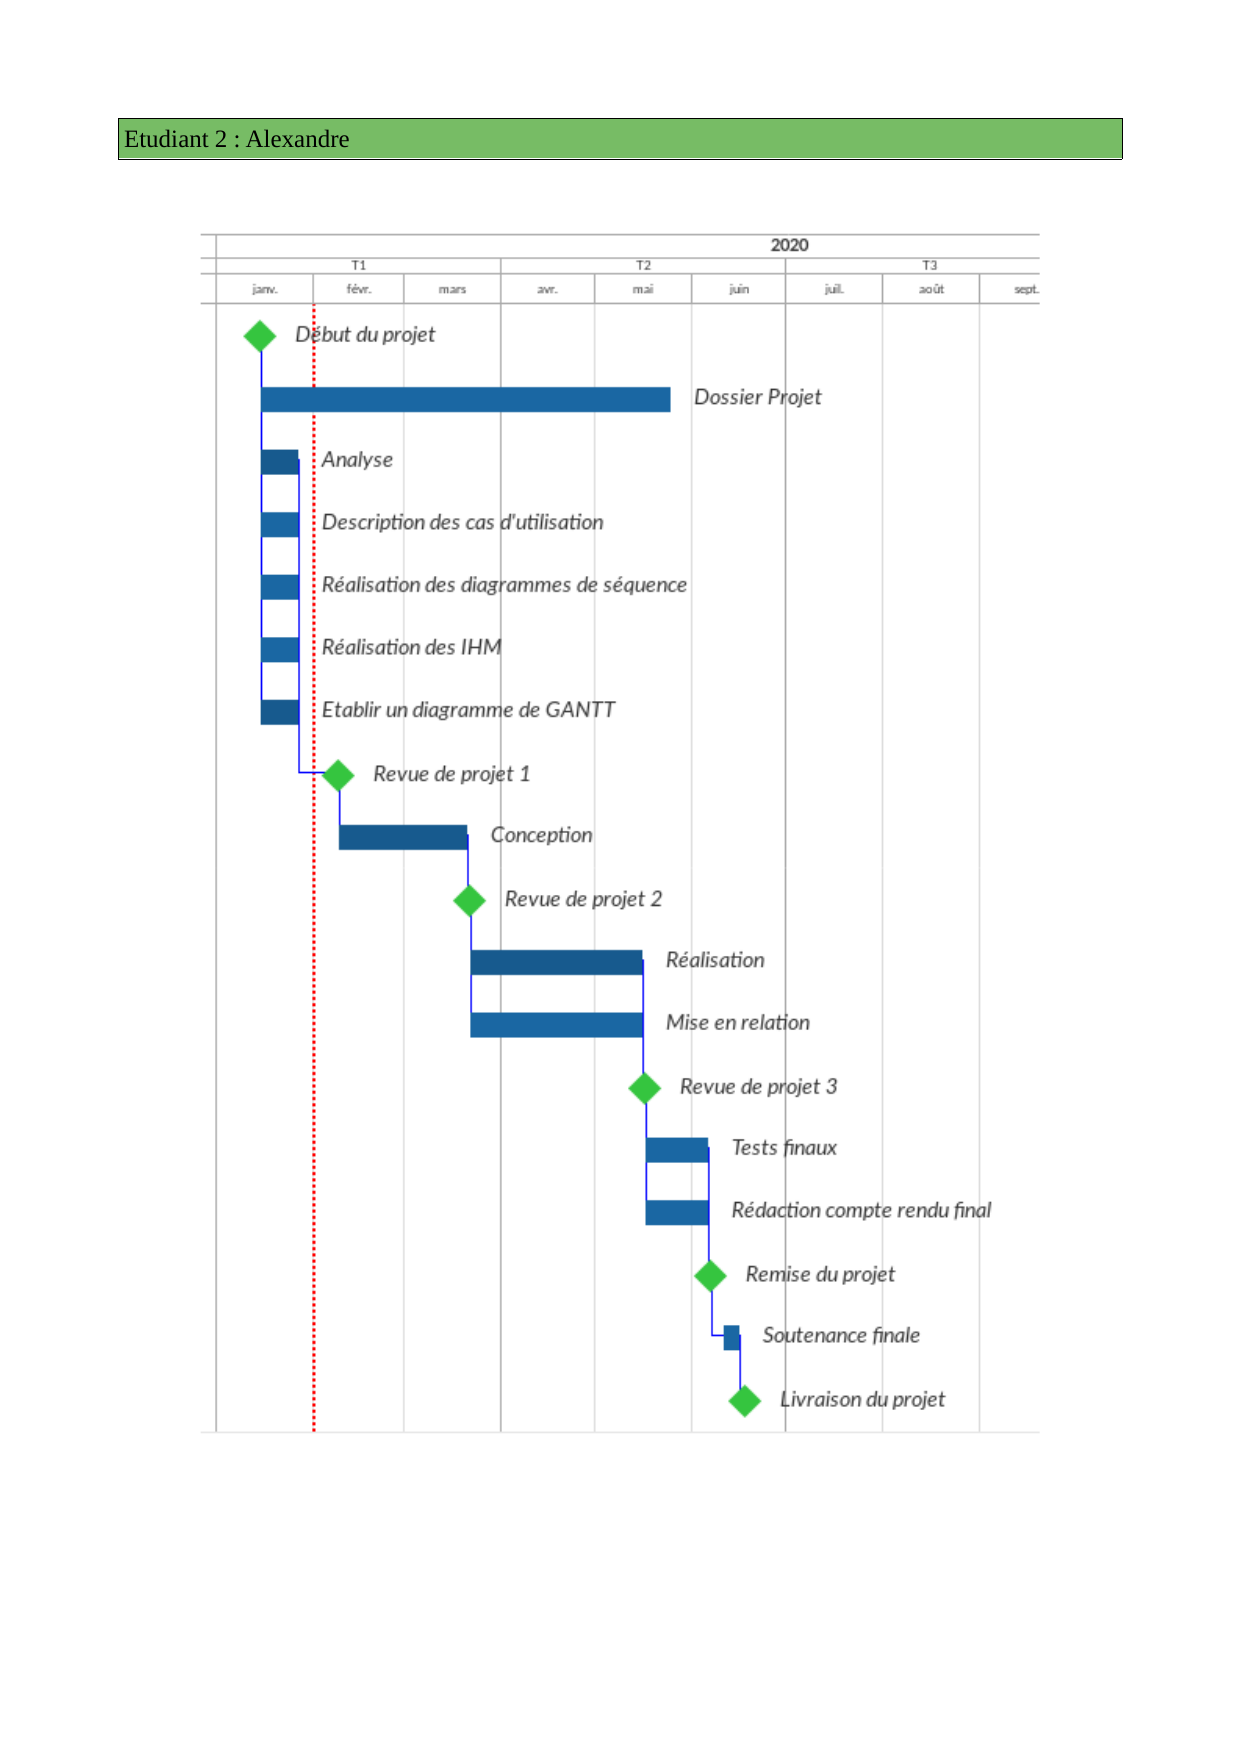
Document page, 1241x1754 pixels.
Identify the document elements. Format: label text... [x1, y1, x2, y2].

picture [200, 206, 1040, 1435]
table_header Etudiant 2 : Alexandre [119, 119, 1122, 158]
